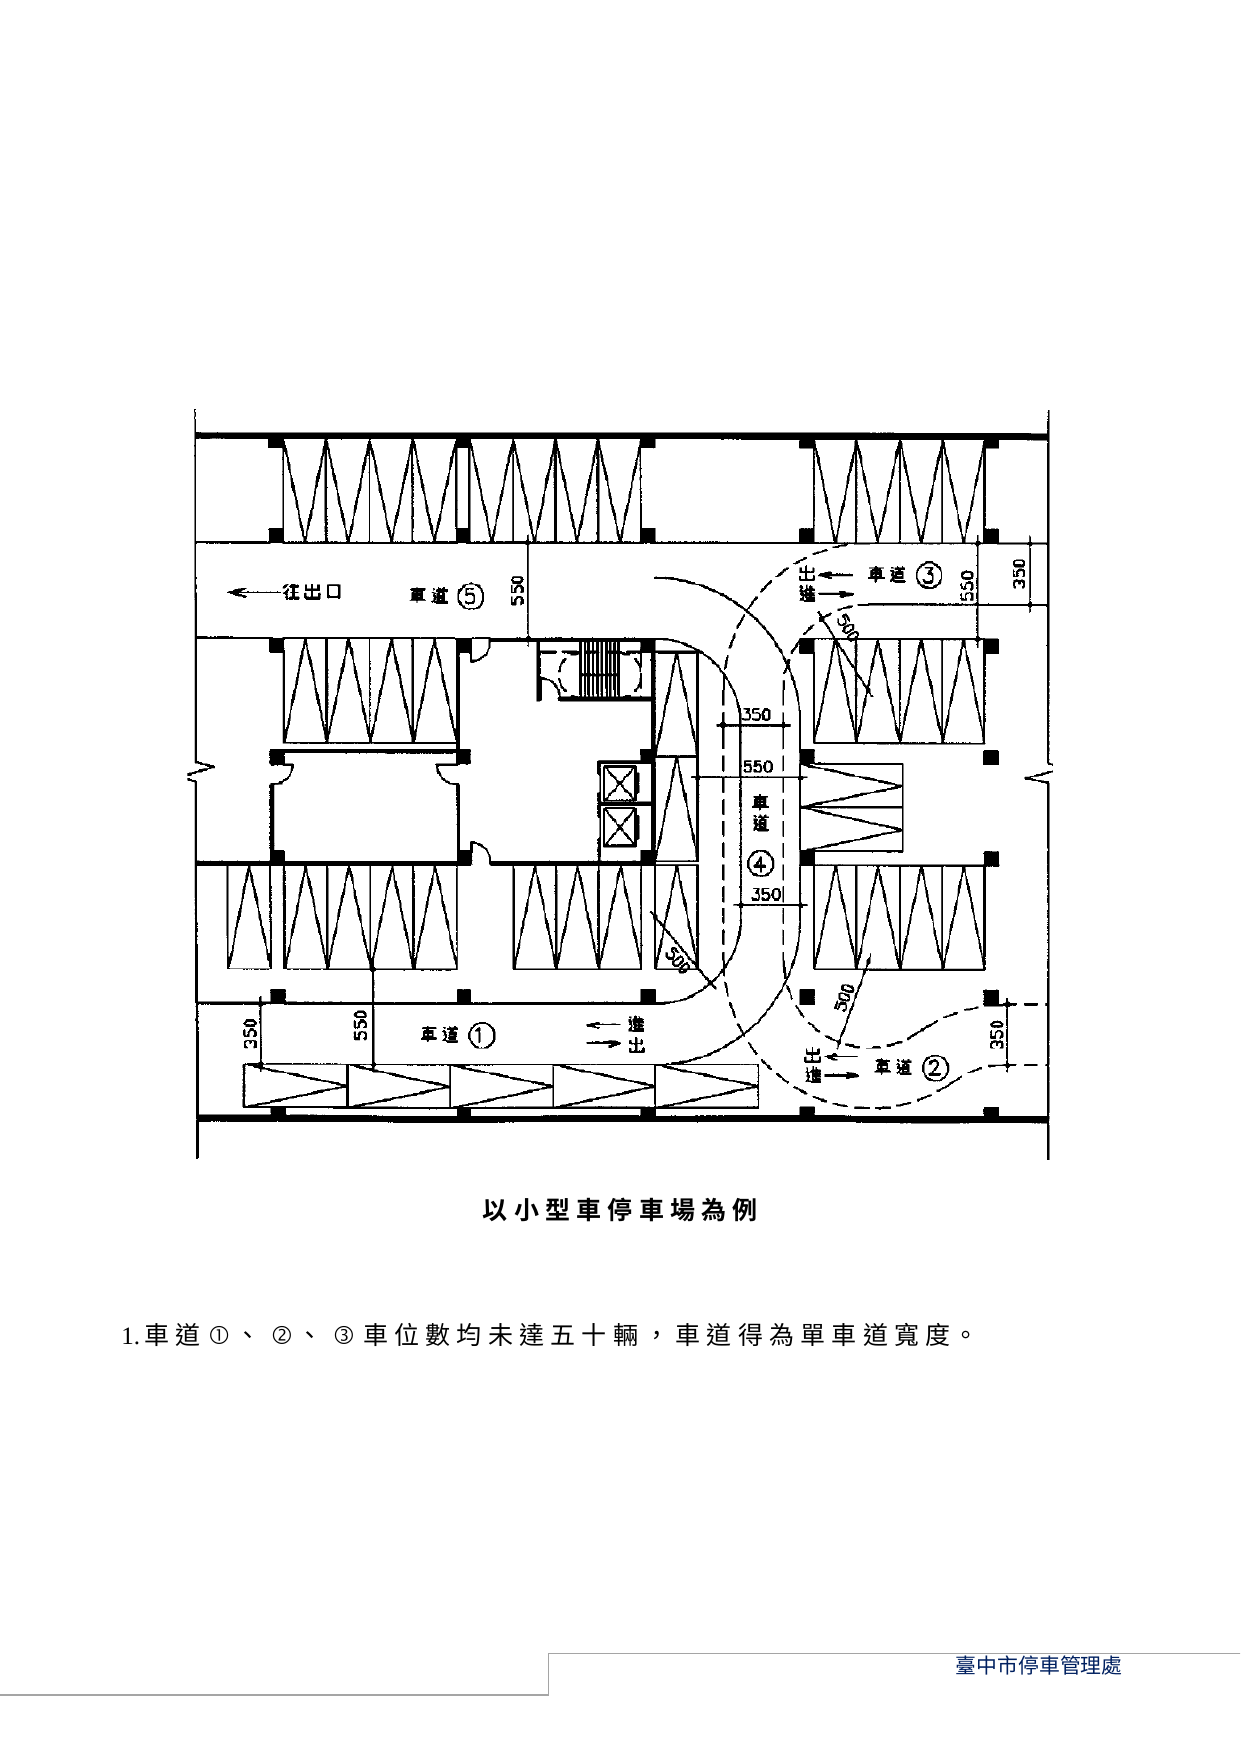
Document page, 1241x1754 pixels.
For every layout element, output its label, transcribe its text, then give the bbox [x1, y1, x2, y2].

text 1.車道、、車位數均未達五十輛，車道得為單車道寬度。 [120, 1292, 1120, 1354]
text 以小型車停車場為例 [120, 1167, 1120, 1229]
